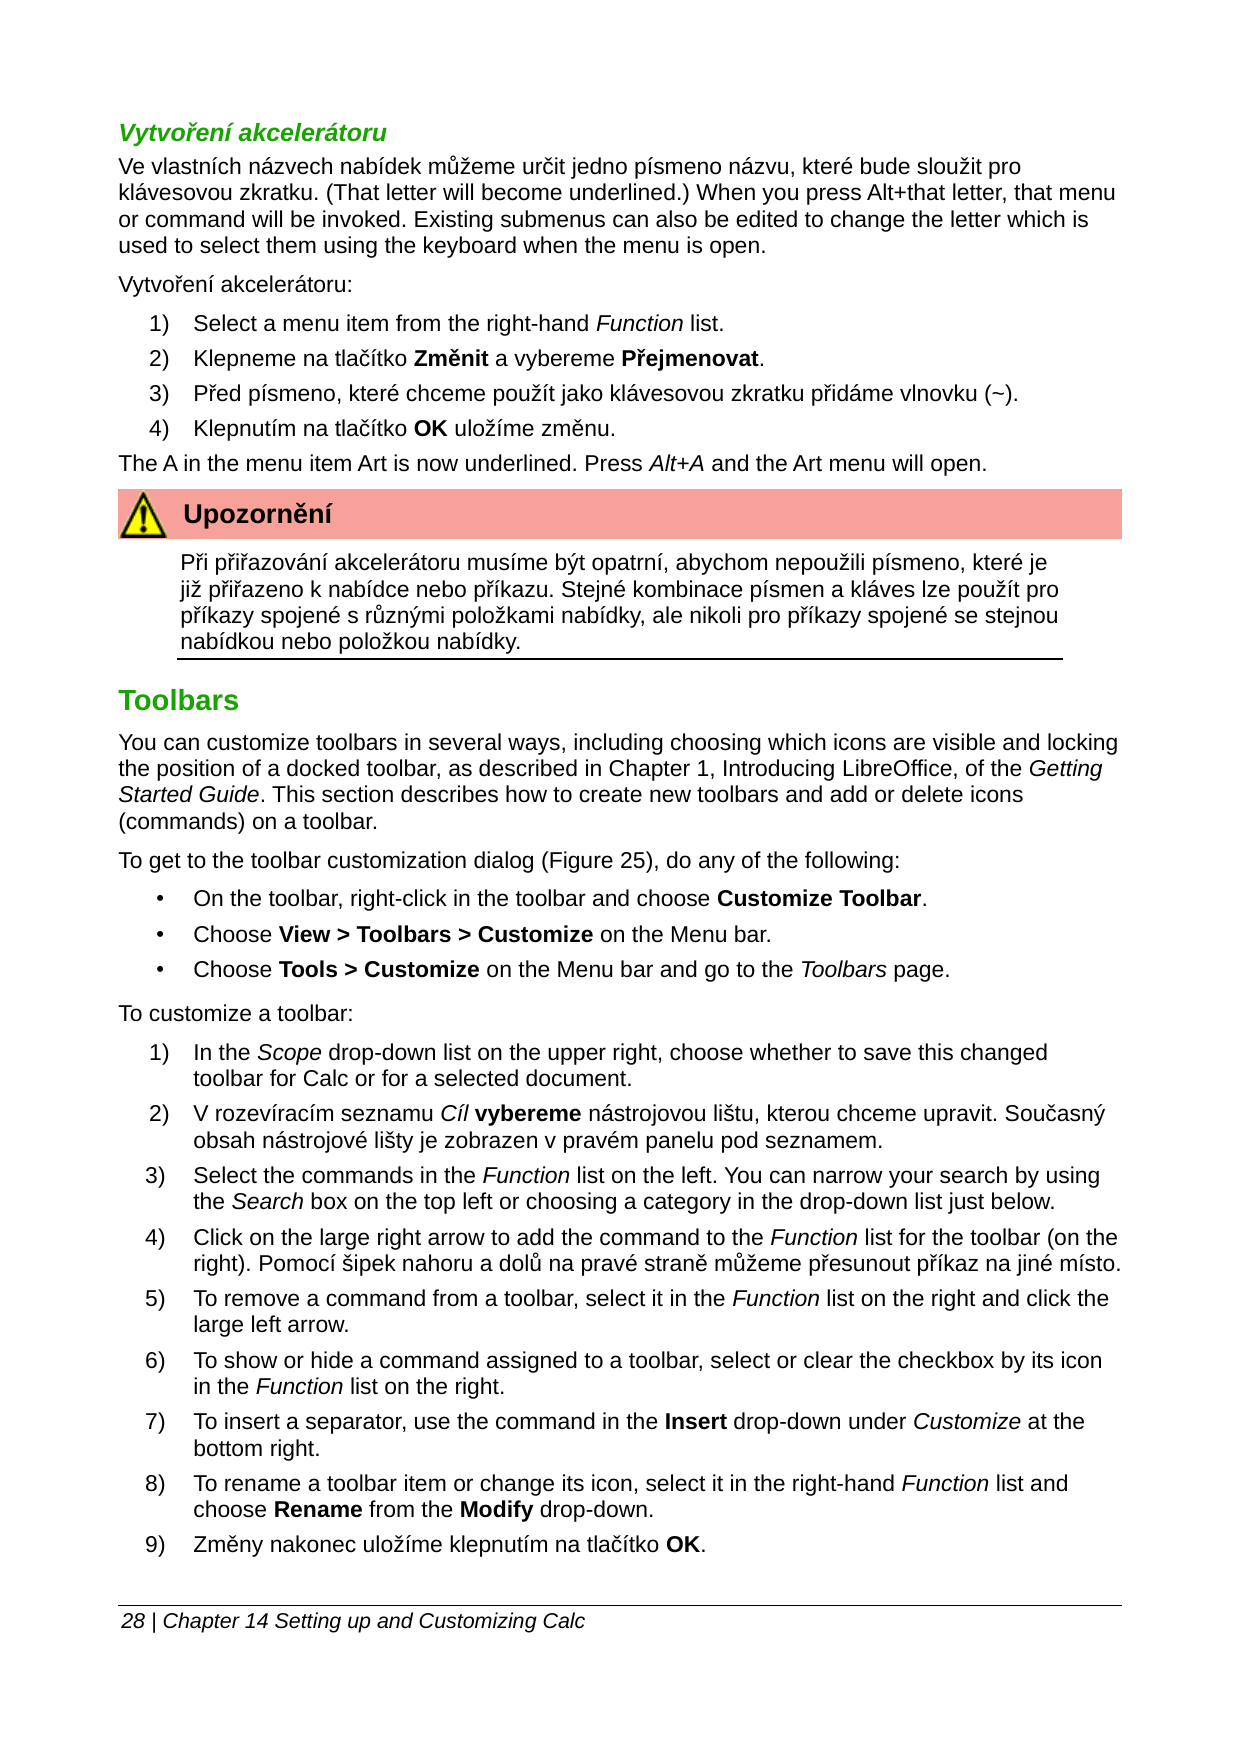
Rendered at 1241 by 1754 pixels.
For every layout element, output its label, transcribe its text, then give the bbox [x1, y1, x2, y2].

text Ve vlastních názvech nabídek můžeme určit jedno písmeno názvu, které bude sloužit pro klávesovou zkratku. (That letter will become underlined.) When you press Alt+that letter, that menu or command will be invoked. Existing submenus can also be edited to change the letter which is used to select them using the keyboard when the menu is open. [118, 153, 1122, 258]
list Choose Tools > Customize on the Menu bar and go to the Toolbars page. [156, 956, 1122, 982]
list In the Scope drop-down list on the upper right, choose whether to save this changed toolbar for Calc or for a selected document. [169, 1039, 1122, 1091]
list To remove a command from a toolbar, select it in the Function list on the right and click the large left arrow. [165, 1285, 1122, 1338]
list Choose View > Toolbars > Customize on the Menu bar. [156, 921, 1122, 947]
list To show or hide a command assigned to a toolbar, select or clear the checkbox by its icon in the Function list on the right. [165, 1347, 1122, 1399]
list Select a menu item from the right-hand Function list. [169, 309, 1122, 336]
list Klepneme na tlačítko Změnit a vybereme Přejmenovat. [169, 345, 1122, 371]
list To customize a toolbar: [118, 1000, 1122, 1026]
picture [119, 490, 167, 538]
list Vytvoření akcelerátoru: [118, 271, 1122, 297]
text Při přiřazování akcelerátoru musíme být opatrní, abychom nepoužili písmeno, které je již přiřazeno k nabídce nebo příkazu. Stejné kombinace písmen a kláves lze použít pro příkazy spojené s různými položkami nabídky, ale nikoli pro příkazy spojené se stejnou nabídkou nebo položkou nabídky. [177, 546, 1063, 658]
list Změny nakonec uložíme klepnutím na tlačítko OK. [165, 1531, 1122, 1558]
subtitle Toolbars [118, 683, 1122, 717]
list To rename a toolbar item or change its icon, select it in the right-hand Function list and choose Rename from the Modify drop-down. [165, 1470, 1122, 1522]
subtitle Upozornění [118, 489, 1122, 539]
list Před písmeno, které chceme použít jako klávesovou zkratku přidáme vlnovku (~). [169, 380, 1122, 406]
list Click on the large right arrow to add the command to the Function list for the toolbar (on the right). Pomocí šipek nahoru a dolů na pravé straně můžeme přesunout příkaz na jiné místo. [165, 1223, 1122, 1276]
text The A in the menu item Art is now underlined. Press Alt+A and the Art menu will open. [118, 450, 1122, 477]
list To get to the toolbar customization dialog (Figure 25), do any of the following: [118, 847, 1122, 873]
list On the toolbar, right-click in the toolbar and choose Customize Toolbar. [156, 885, 1122, 912]
list V rozevíracím seznamu Cíl vybereme nástrojovou lištu, kterou chceme upravit. Současný obsah nástrojové lišty je zobrazen v pravém panelu pod seznamem. [169, 1100, 1122, 1153]
text You can customize toolbars in several ways, including choosing which icons are visible and locking the position of a docked toolbar, as described in Chapter 1, Introducing LibreOffice, of the Getting Started Guide. This section describes how to create new toolbars and add or delete icons (commands) on a toolbar. [118, 729, 1122, 834]
subtitle Vytvoření akcelerátoru [118, 118, 1122, 147]
list Klepnutím na tlačítko OK uložíme změnu. [169, 415, 1122, 442]
list To insert a separator, use the command in the Insert drop-down under Customize at the bottom right. [165, 1408, 1122, 1461]
list Select the commands in the Function list on the left. You can narrow your search by using the Search box on the top left or choosing a category in the drop-down list just below. [165, 1162, 1122, 1214]
